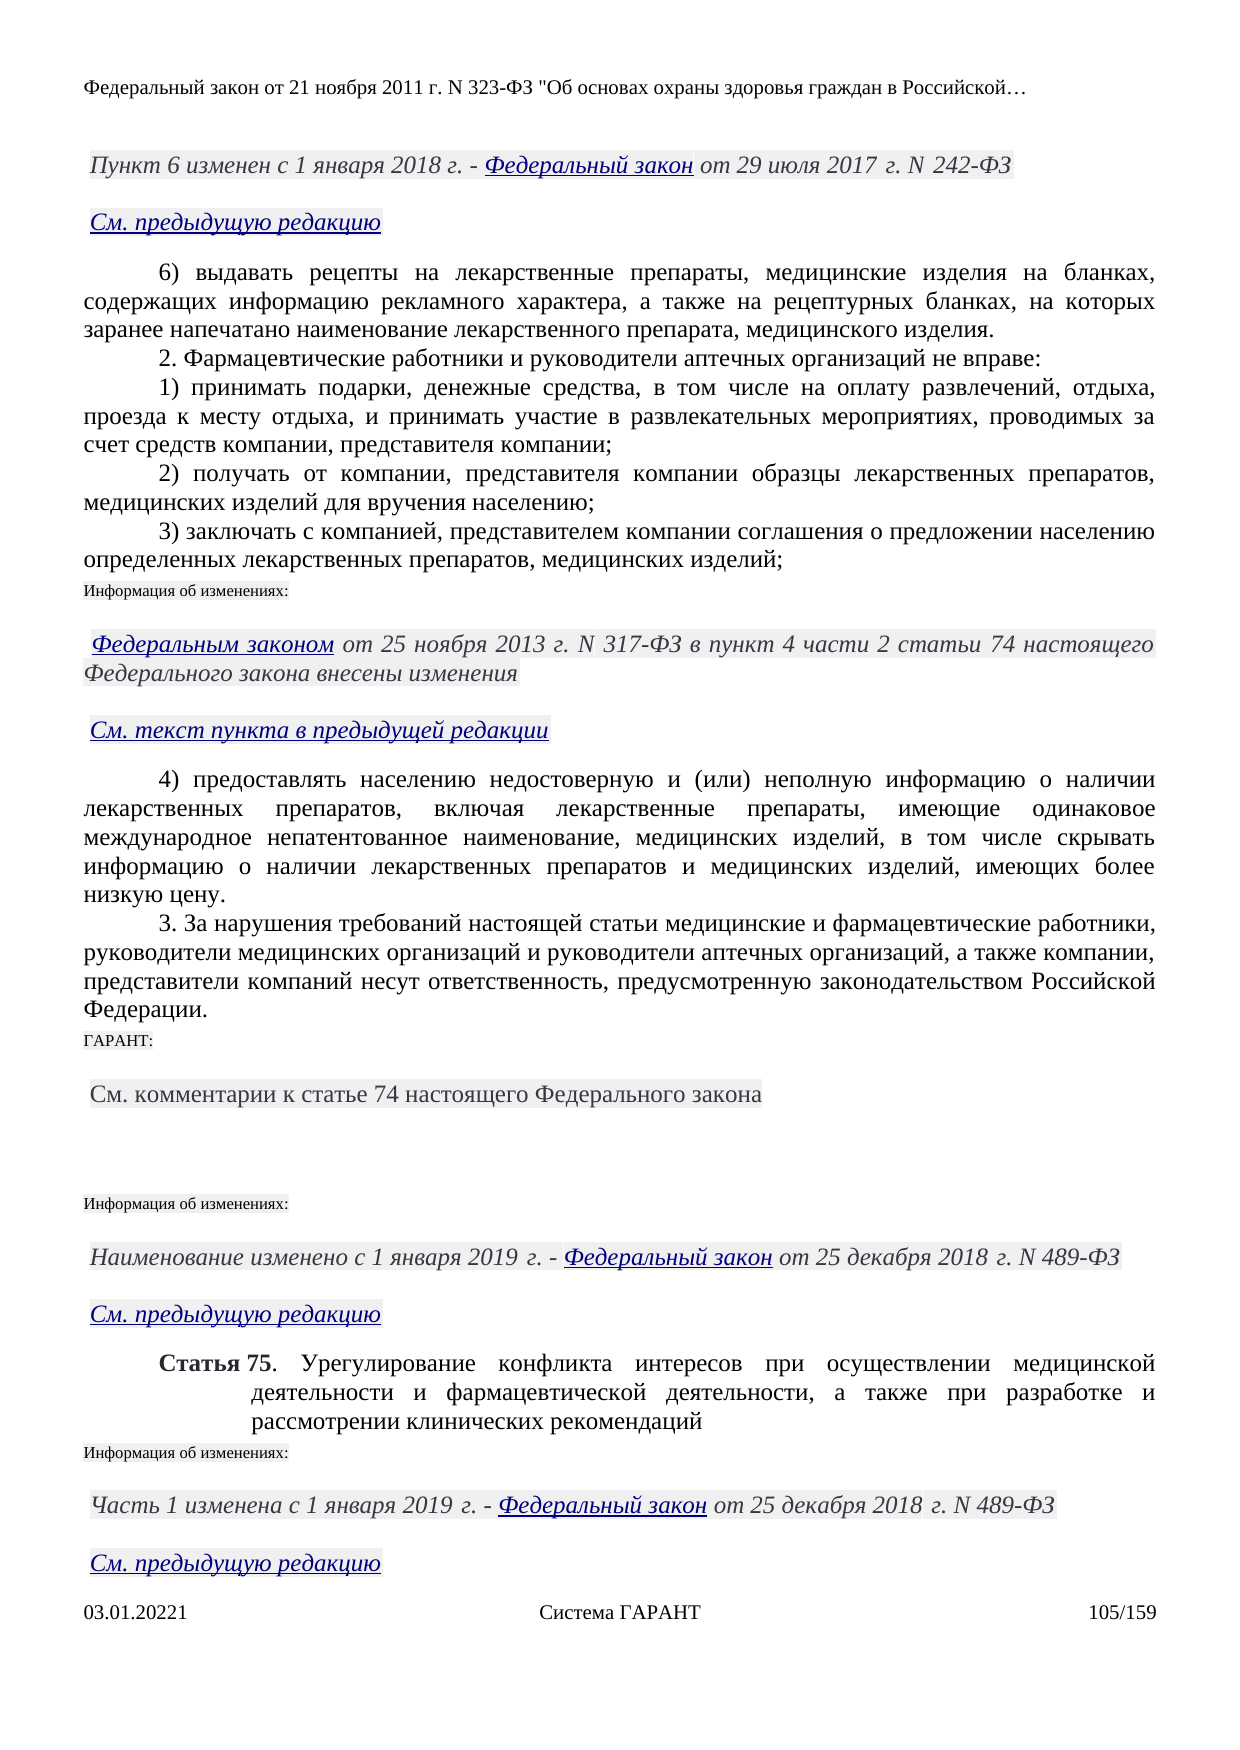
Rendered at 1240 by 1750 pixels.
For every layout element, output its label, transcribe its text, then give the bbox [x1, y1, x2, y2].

text ГАРАНТ: [83, 1031, 1156, 1050]
text См. предыдущую редакцию [83, 1548, 1156, 1577]
text 1) принимать подарки, денежные средства, в том числе на оплату развлечений, отдыха, проезда к месту отдыха, и принимать участие в развлекательных мероприятиях, проводимых за счет средств компании, представителя компании; [83, 372, 1156, 458]
text 3. За нарушения требований настоящей статьи медицинские и фармацевтические работники, руководители медицинских организаций и руководители аптечных организаций, а также компании, представители компаний несут ответственность, предусмотренную законодательством Российской Федерации. [83, 908, 1156, 1023]
text См. текст пункта в предыдущей редакции [83, 715, 1156, 744]
text Информация об изменениях: [83, 1443, 1156, 1462]
text 2. Фармацевтические работники и руководители аптечных организаций не вправе: [83, 343, 1156, 372]
text См. предыдущую редакцию [83, 207, 1156, 236]
text 6) выдавать рецепты на лекарственные препараты, медицинские изделия на бланках, содержащих информацию рекламного характера, а также на рецептурных бланках, на которых заранее напечатано наименование лекарственного препарата, медицинского изделия. [83, 257, 1156, 343]
text 4) предоставлять населению недостоверную и (или) неполную информацию о наличии лекарственных препаратов, включая лекарственные препараты, имеющие одинаковое международное непатентованное наименование, медицинских изделий, в том числе скрывать информацию о наличии лекарственных препаратов и медицинских изделий, имеющих более низкую цену. [83, 764, 1156, 908]
text Часть 1 изменена с 1 января 2019 г. - Федеральный закон от 25 декабря 2018 г. N 489-ФЗ [83, 1490, 1156, 1519]
text Пункт 6 изменен с 1 января 2018 г. - Федеральный закон от 29 июля 2017 г. N 242-ФЗ [83, 150, 1156, 179]
text Наименование изменено с 1 января 2019 г. - Федеральный закон от 25 декабря 2018 г. N 489-ФЗ [83, 1242, 1156, 1270]
text См. комментарии к статье 74 настоящего Федерального закона [83, 1079, 1156, 1108]
text Статья 75. Урегулирование конфликта интересов при осуществлении медицинской деятельности и фармацевтической деятельности, а также при разработке и рассмотрении клинических рекомендаций [158, 1348, 1156, 1435]
text Информация об изменениях: [83, 1194, 1156, 1213]
text См. предыдущую редакцию [83, 1299, 1156, 1328]
text 2) получать от компании, представителя компании образцы лекарственных препаратов, медицинских изделий для вручения населению; [83, 458, 1156, 516]
text Федеральным законом от 25 ноября 2013 г. N 317-ФЗ в пункт 4 части 2 статьи 74 настоящего Федерального закона внесены изменения [83, 629, 1156, 686]
text 3) заключать с компанией, представителем компании соглашения о предложении населению определенных лекарственных препаратов, медицинских изделий; [83, 516, 1156, 573]
text Информация об изменениях: [83, 581, 1156, 600]
